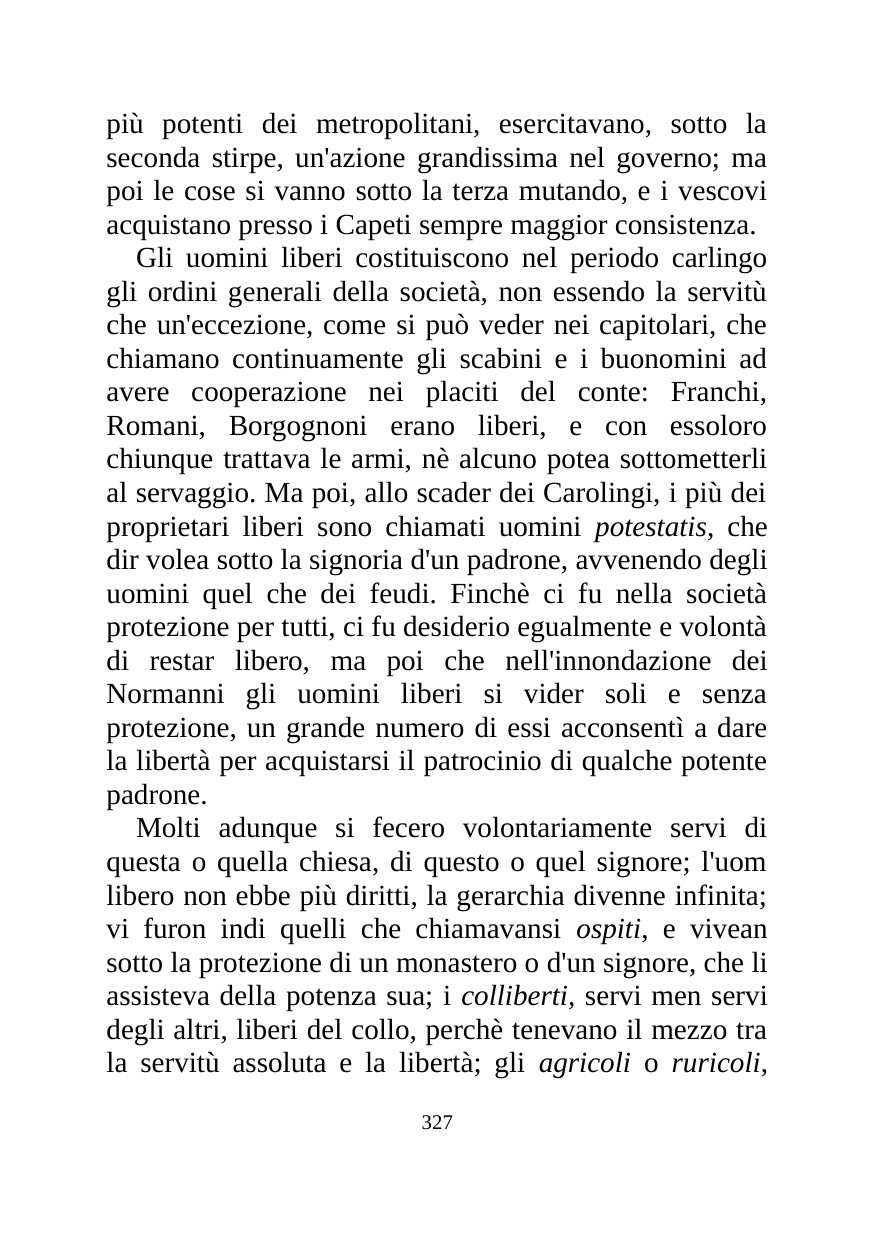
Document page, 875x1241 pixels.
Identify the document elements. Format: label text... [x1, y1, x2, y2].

text Gli uomini liberi costituiscono nel periodo carlingo gli ordini generali della società, non essendo la servitù che un'eccezione, come si può veder nei capitolari, che chiamano continuamente gli scabini e i buonomini ad avere cooperazione nei placiti del conte: Franchi, Romani, Borgognoni erano liberi, e con essoloro chiunque trattava le armi, nè alcuno potea sottometterli al servaggio. Ma poi, allo scader dei Carolingi, i più dei proprietari liberi sono chiamati uomini potestatis, che dir volea sotto la signoria d'un padrone, avvenendo degli uomini quel che dei feudi. Finchè ci fu nella società protezione per tutti, ci fu desiderio egualmente e volontà di restar libero, ma poi che nell'innondazione dei Normanni gli uomini liberi si vider soli e senza protezione, un grande numero di essi acconsentì a dare la libertà per acquistarsi il patrocinio di qualche potente padrone. [106, 240, 768, 811]
text Molti adunque si fecero volontariamente servi di questa o quella chiesa, di questo o quel signore; l'uom libero non ebbe più diritti, la gerarchia divenne infinita; vi furon indi quelli che chiamavansi ospiti, e vivean sotto la protezione di un monastero o d'un signore, che li assisteva della potenza sua; i colliberti, servi men servi degli altri, liberi del collo, perchè tenevano il mezzo tra la servitù assoluta e la libertà; gli agricoli o ruricoli, [106, 811, 768, 1079]
text più potenti dei metropolitani, esercitavano, sotto la seconda stirpe, un'azione grandissima nel governo; ma poi le cose si vanno sotto la terza mutando, e i vescovi acquistano presso i Capeti sempre maggior consistenza. [106, 106, 768, 240]
